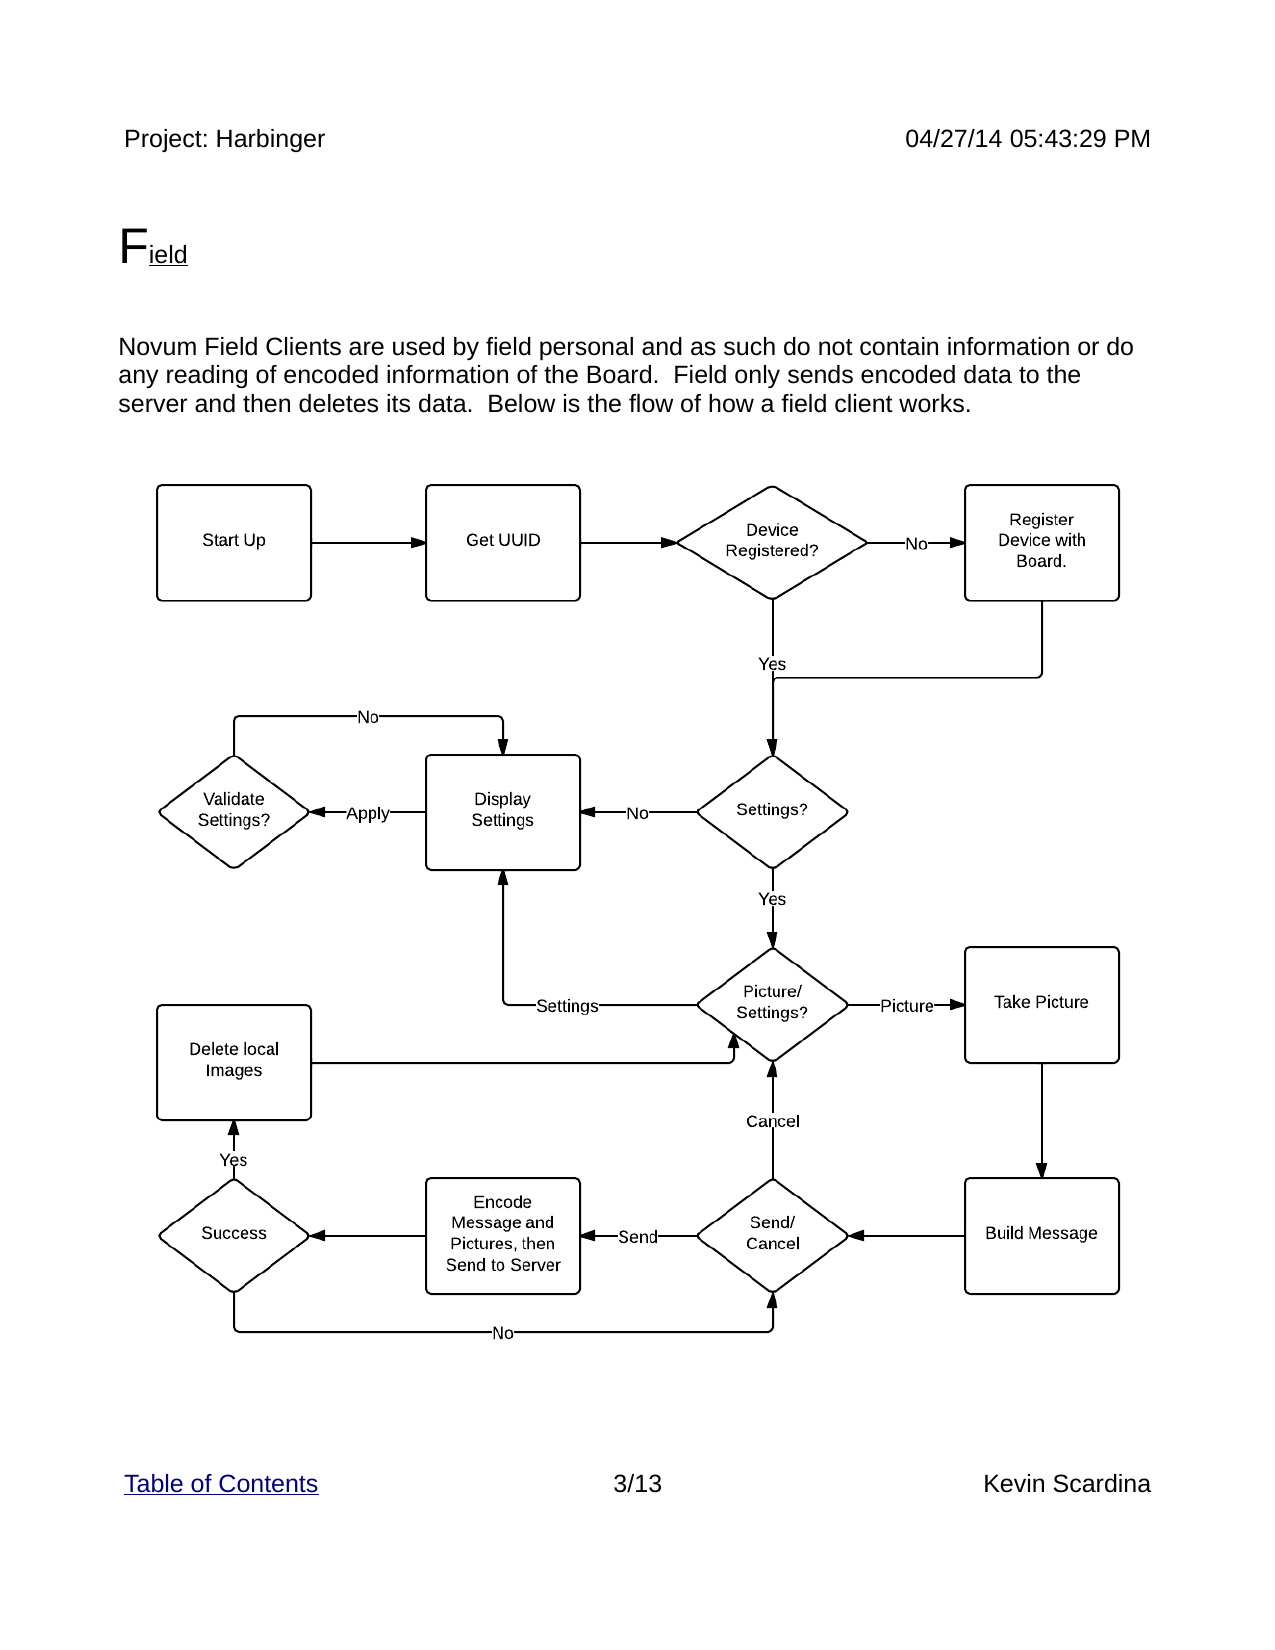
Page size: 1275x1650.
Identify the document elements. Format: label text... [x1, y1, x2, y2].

text Field [118, 217, 1157, 274]
text Novum Field Clients are used by field personal and as such do not contain information or do any reading of encoded information of the Board. Field only sends encoded data to the server and then deletes its data. Below is the flow of how a field client works. [118, 332, 1157, 418]
picture [118, 446, 1157, 1377]
